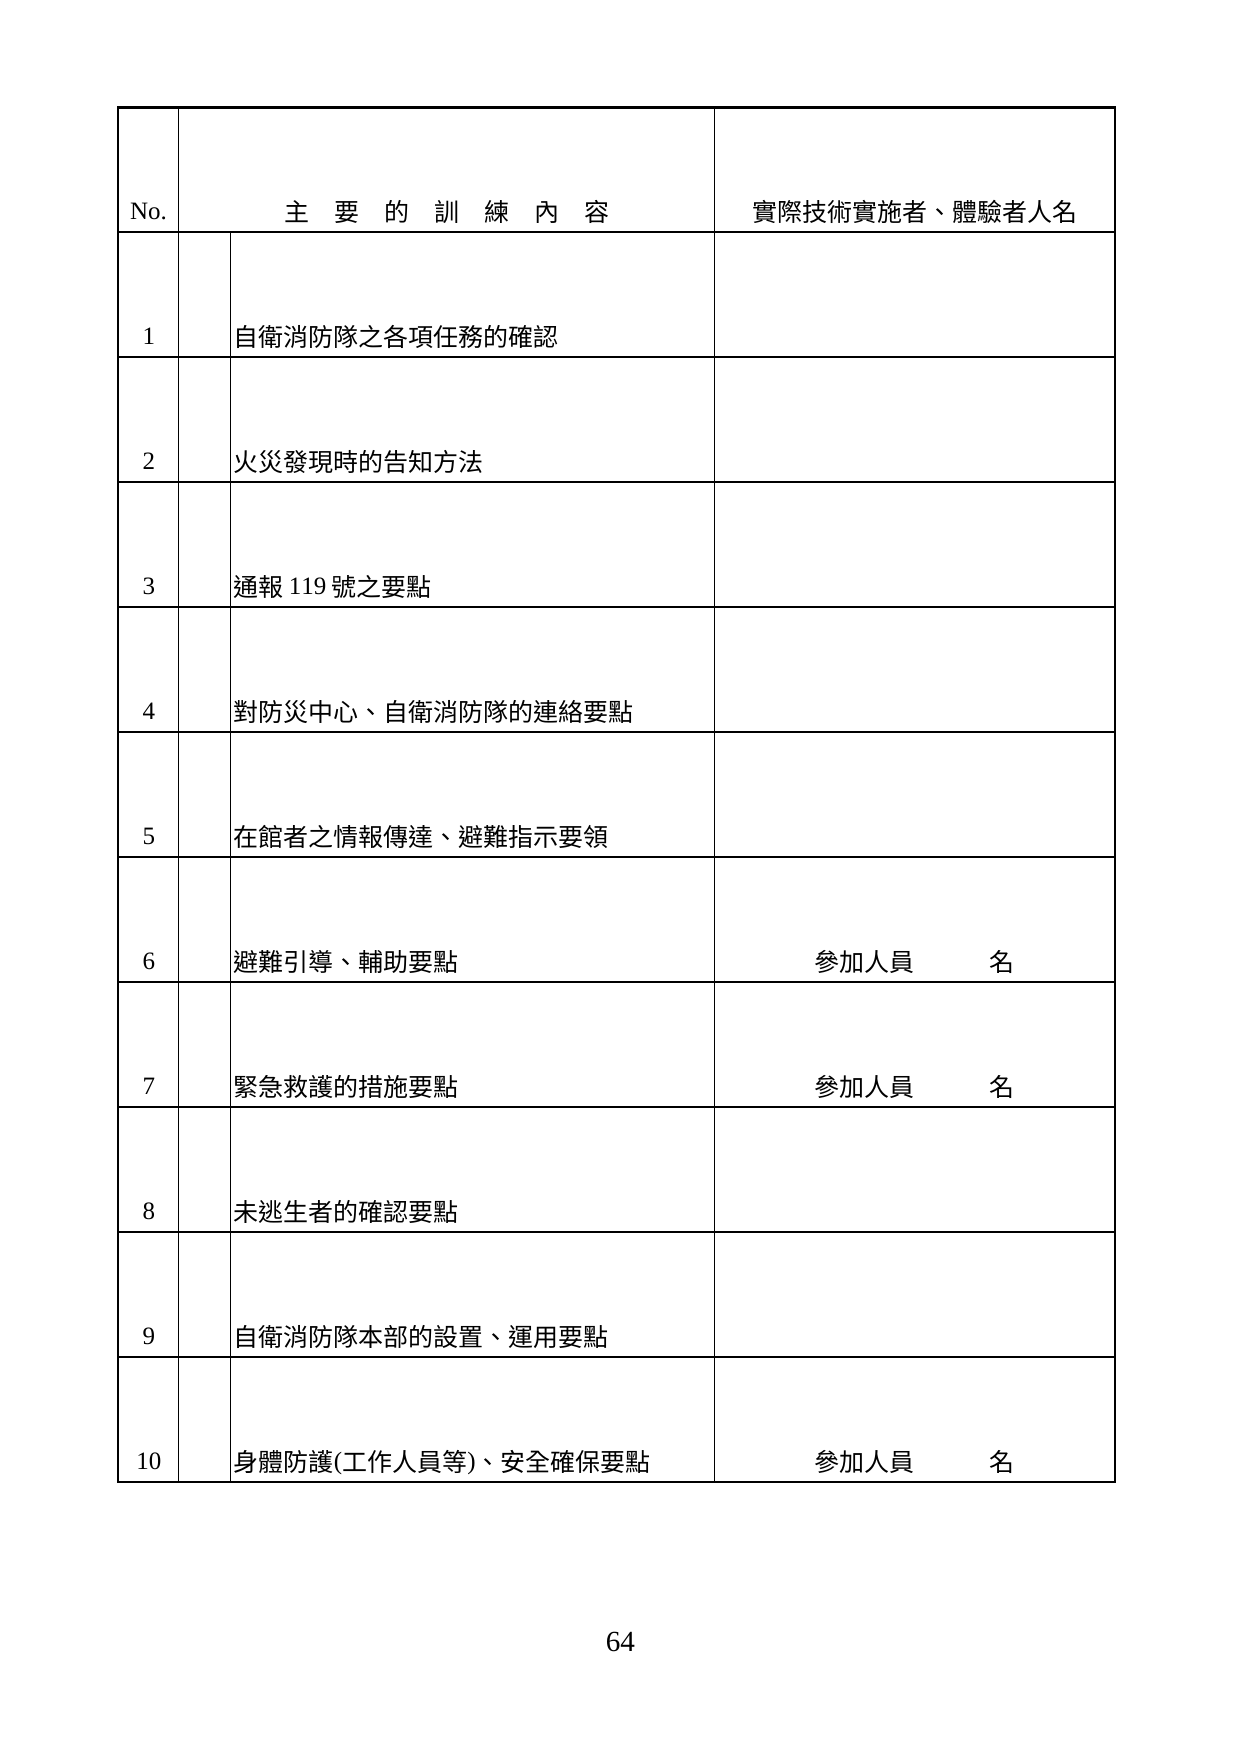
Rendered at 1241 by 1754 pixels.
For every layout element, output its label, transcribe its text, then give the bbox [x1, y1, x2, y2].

table_cell [179, 1233, 230, 1356]
table_cell [715, 1108, 1114, 1231]
table_cell 自衛消防隊本部的設置、運用要點 [231, 1233, 714, 1356]
table_cell [715, 608, 1114, 731]
table_cell 避難引導、輔助要點 [231, 858, 714, 981]
table_cell 自衛消防隊之各項任務的確認 [231, 233, 714, 356]
table_cell 緊急救護的措施要點 [231, 983, 714, 1106]
table_cell 3 [119, 483, 178, 606]
table_cell 6 [119, 858, 178, 981]
table_cell 10 [119, 1358, 178, 1481]
table_cell [179, 608, 230, 731]
table_cell 參加人員 名 [715, 983, 1114, 1106]
table_cell [179, 983, 230, 1106]
table_cell 2 [119, 358, 178, 481]
table_cell [179, 733, 230, 856]
table_cell 參加人員 名 [715, 858, 1114, 981]
table_cell [715, 483, 1114, 606]
table_cell 對防災中心、自衛消防隊的連絡要點 [231, 608, 714, 731]
table_cell 5 [119, 733, 178, 856]
table_cell [179, 233, 230, 356]
table_cell 1 [119, 233, 178, 356]
table_cell [715, 233, 1114, 356]
table_cell 未逃生者的確認要點 [231, 1108, 714, 1231]
table_cell [715, 358, 1114, 481]
table_cell [179, 483, 230, 606]
table_cell 在館者之情報傳達、避難指示要領 [231, 733, 714, 856]
table_cell [715, 1233, 1114, 1356]
table_cell 通報119號之要點 [231, 483, 714, 606]
table_cell [179, 1108, 230, 1231]
table_header 實際技術實施者、體驗者人名 [715, 109, 1114, 231]
table_cell 4 [119, 608, 178, 731]
table_cell [715, 733, 1114, 856]
table_cell [179, 1358, 230, 1481]
table_header 主 要 的 訓 練 內 容 [179, 109, 714, 231]
table_cell [179, 858, 230, 981]
table_cell [179, 358, 230, 481]
table_cell 參加人員 名 [715, 1358, 1114, 1481]
table_cell 7 [119, 983, 178, 1106]
table_cell 火災發現時的告知方法 [231, 358, 714, 481]
table_cell 8 [119, 1108, 178, 1231]
table_cell 9 [119, 1233, 178, 1356]
table_cell 身體防護(工作人員等)、安全確保要點 [231, 1358, 714, 1481]
table_header No. [119, 109, 178, 231]
